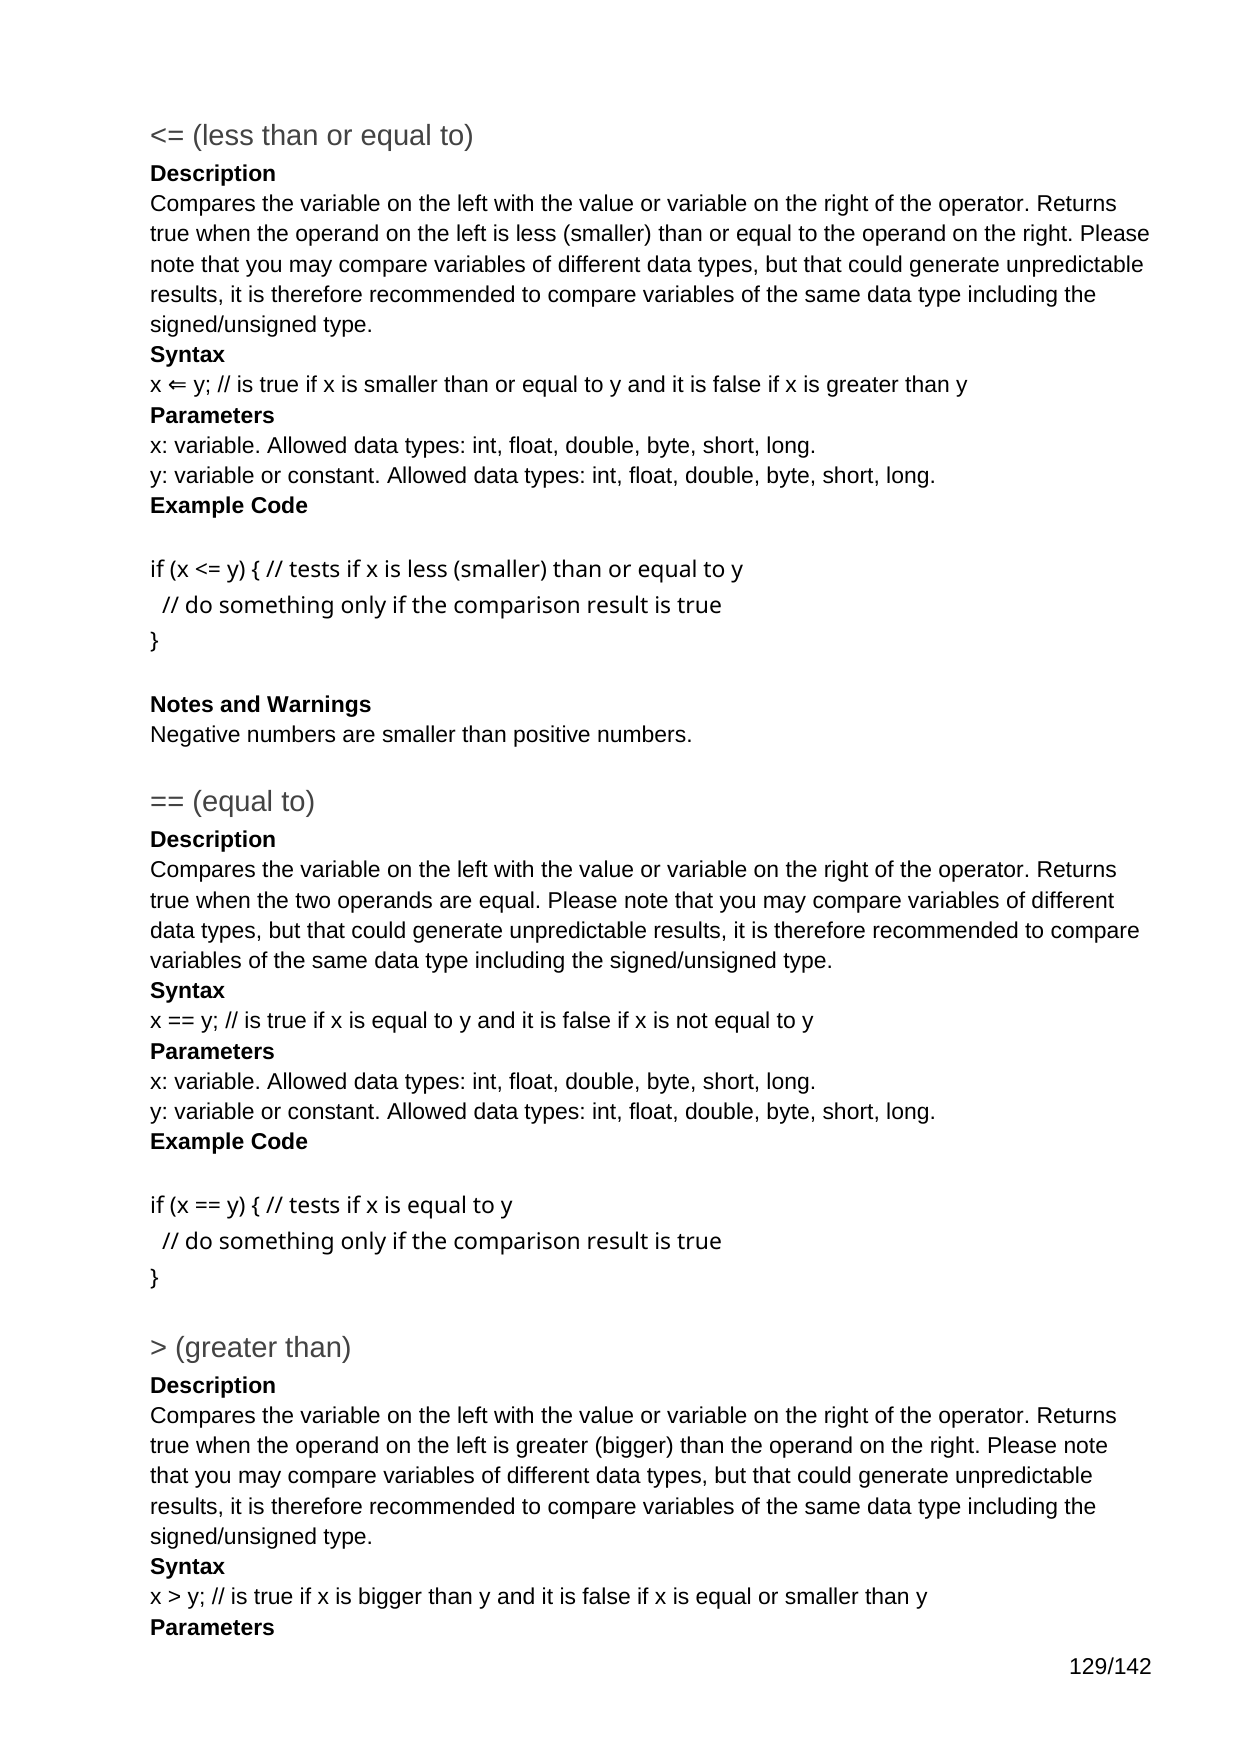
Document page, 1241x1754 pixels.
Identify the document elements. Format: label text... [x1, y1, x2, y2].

text Example Code [150, 1128, 1152, 1155]
text Parameters [150, 1038, 1152, 1064]
text Description [150, 1372, 1152, 1398]
text Syntax [150, 341, 1152, 367]
subtitle <= (less than or equal to) [150, 118, 1152, 152]
text Syntax [150, 1553, 1152, 1579]
subtitle > (greater than) [150, 1330, 1152, 1363]
text x: variable. Allowed data types: int, float, double, byte, short, long. [150, 1068, 1152, 1094]
text } [150, 624, 1152, 656]
text Parameters [150, 402, 1152, 428]
text Notes and Warnings [150, 691, 1152, 717]
text x == y; // is true if x is equal to y and it is false if x is not equal to y [150, 1007, 1152, 1034]
text Compares the variable on the left with the value or variable on the right of the operator. Returns true when the operand on the left is less (smaller) than or equal to the operand on the right. Please note that you may compare variables of different data types, but that could generate unpredictable results, it is therefore recommended to compare variables of the same data type including the signed/unsigned type. [150, 190, 1152, 337]
text Compares the variable on the left with the value or variable on the right of the operator. Returns true when the two operands are equal. Please note that you may compare variables of different data types, but that could generate unpredictable results, it is therefore recommended to compare variables of the same data type including the signed/unsigned type. [150, 856, 1152, 973]
text if (x <= y) { // tests if x is less (smaller) than or equal to y [150, 553, 1152, 584]
text // do something only if the comparison result is true [150, 1225, 1152, 1256]
text x ⇐ y; // is true if x is smaller than or equal to y and it is false if x is greater than y [150, 371, 1152, 398]
text x > y; // is true if x is bigger than y and it is false if x is equal or smaller than y [150, 1583, 1152, 1609]
text y: variable or constant. Allowed data types: int, float, double, byte, short, long. [150, 1098, 1152, 1124]
text Compares the variable on the left with the value or variable on the right of the operator. Returns true when the operand on the left is greater (bigger) than the operand on the right. Please note that you may compare variables of different data types, but that could generate unpredictable results, it is therefore recommended to compare variables of the same data type including the signed/unsigned type. [150, 1402, 1152, 1549]
text Parameters [150, 1613, 1152, 1640]
text Syntax [150, 977, 1152, 1004]
text if (x == y) { // tests if x is equal to y [150, 1189, 1152, 1220]
text // do something only if the comparison result is true [150, 588, 1152, 620]
text } [150, 1261, 1152, 1292]
text Description [150, 826, 1152, 853]
text Description [150, 160, 1152, 186]
text Negative numbers are smaller than positive numbers. [150, 721, 1152, 747]
text Example Code [150, 492, 1152, 518]
subtitle == (equal to) [150, 784, 1152, 818]
text x: variable. Allowed data types: int, float, double, byte, short, long. [150, 432, 1152, 458]
text y: variable or constant. Allowed data types: int, float, double, byte, short, long. [150, 462, 1152, 488]
